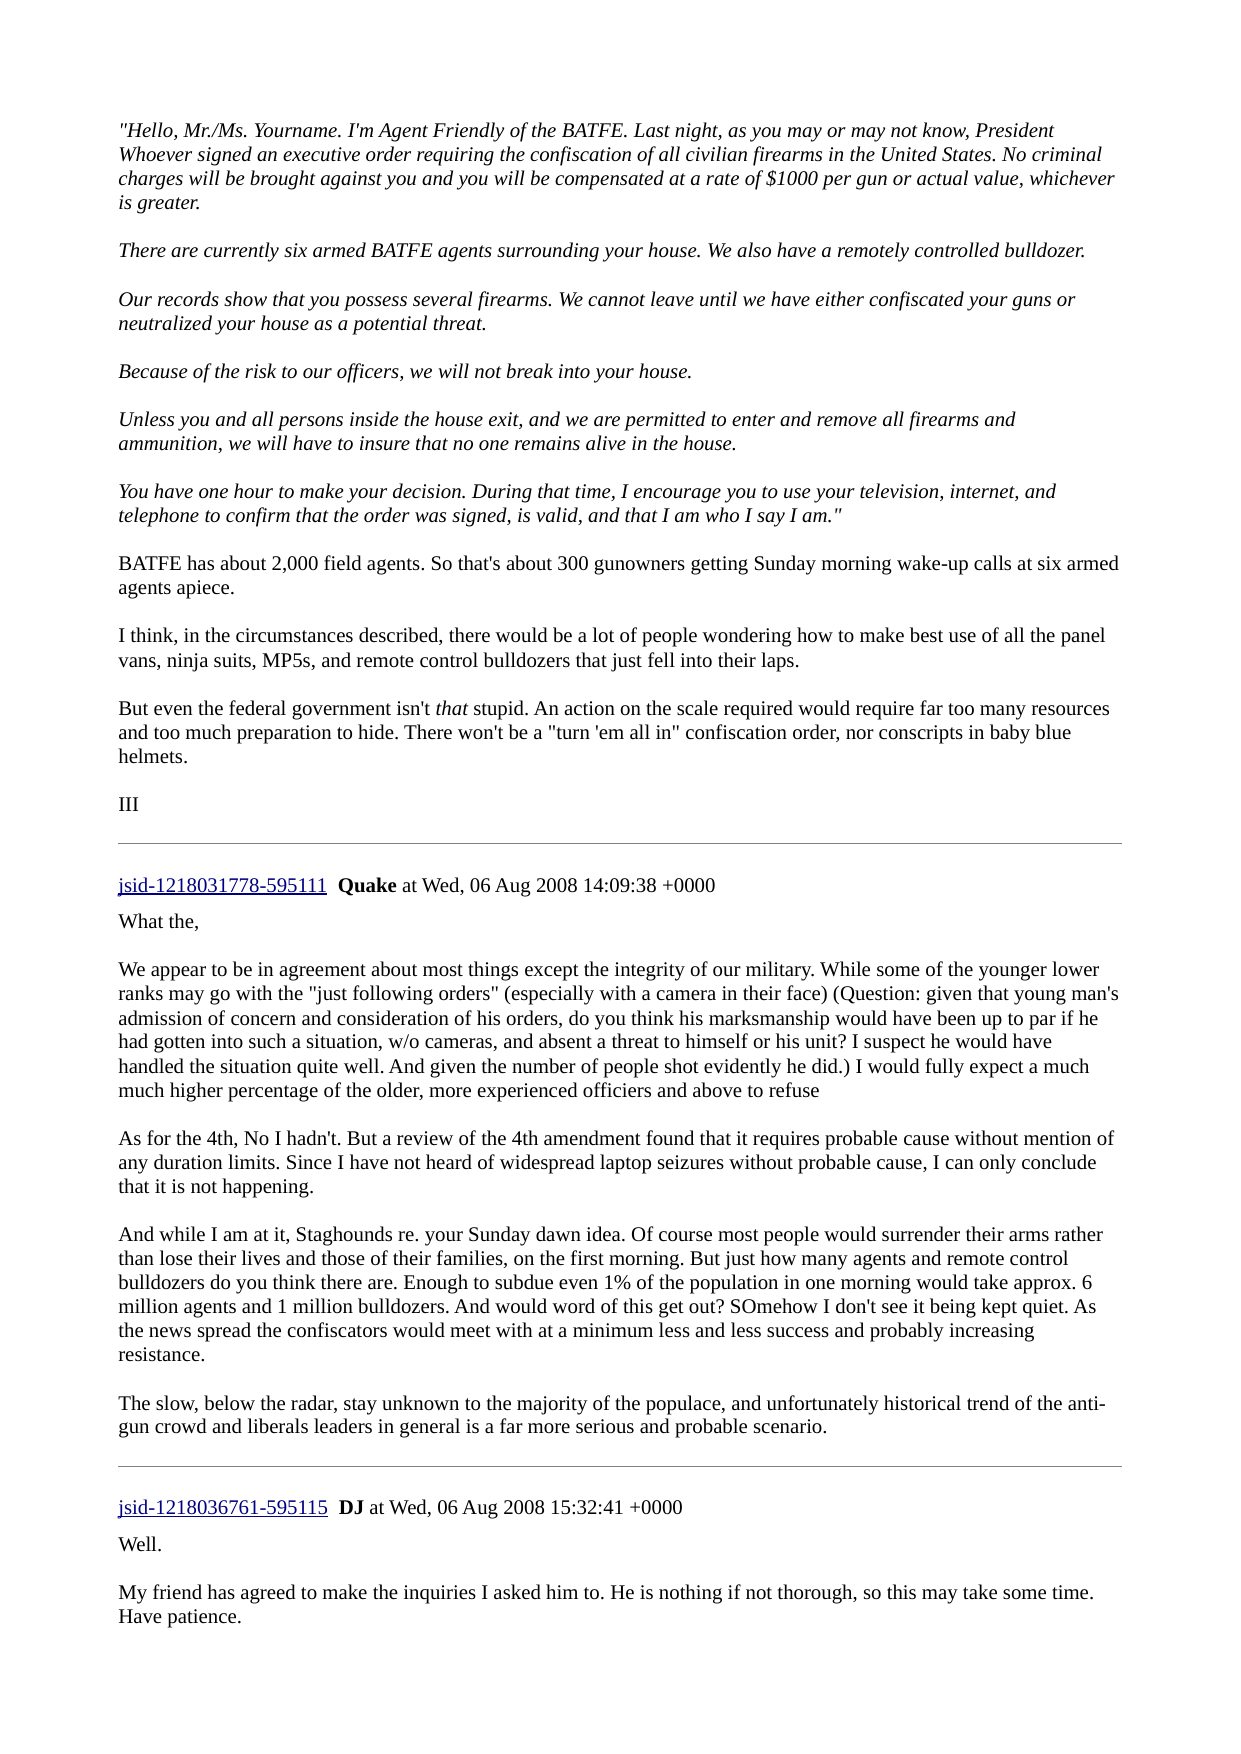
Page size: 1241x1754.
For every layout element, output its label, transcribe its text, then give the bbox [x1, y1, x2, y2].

text "Hello, Mr./Ms. Yourname. I'm Agent Friendly of the BATFE. Last night, as you may or may not know, President Whoever signed an executive order requiring the confiscation of all civilian firearms in the United States. No criminal charges will be brought against you and you will be compensated at a rate of $1000 per gun or actual value, whichever is greater. There are currently six armed BATFE agents surrounding your house. We also have a remotely controlled bulldozer. Our records show that you possess several firearms. We cannot leave until we have either confiscated your guns or neutralized your house as a potential threat. Because of the risk to our officers, we will not break into your house. Unless you and all persons inside the house exit, and we are permitted to enter and remove all firearms and ammunition, we will have to insure that no one remains alive in the house. You have one hour to make your decision. During that time, I encourage you to use your television, internet, and telephone to confirm that the order was signed, is valid, and that I am who I say I am." BATFE has about 2,000 field agents. So that's about 300 gunowners getting Sunday morning wake-up calls at six armed agents apiece. I think, in the circumstances described, there would be a lot of people wondering how to make best use of all the panel vans, ninja suits, MP5s, and remote control bulldozers that just fell into their laps. But even the federal government isn't that stupid. An action on the scale required would require far too many resources and too much preparation to hide. There won't be a "turn 'em all in" confiscation order, nor conscripts in baby blue helmets. III [118, 118, 1122, 816]
text jsid-1218031778-595111 Quake at Wed, 06 Aug 2008 14:09:38 +0000 [118, 873, 1122, 897]
text jsid-1218036761-595115 DJ at Wed, 06 Aug 2008 15:32:41 +0000 [118, 1495, 1122, 1519]
text Well. My friend has agreed to make the inquiries I asked him to. He is nothing if not thorough, so this may take some time. Have patience. [118, 1532, 1122, 1628]
text What the, We appear to be in agreement about most things except the integrity of our military. While some of the younger lower ranks may go with the "just following orders" (especially with a camera in their face) (Question: given that young man's admission of concern and consideration of his orders, do you think his marksmanship would have been up to par if he had gotten into such a situation, w/o cameras, and absent a threat to himself or his unit? I suspect he would have handled the situation quite well. And given the number of people shot evidently he did.) I would fully expect a much much higher percentage of the older, more experienced officiers and above to refuse As for the 4th, No I hadn't. But a review of the 4th amendment found that it requires probable cause without mention of any duration limits. Since I have not heard of widespread laptop seizures without probable cause, I can only conclude that it is not happening. And while I am at it, Staghounds re. your Sunday dawn idea. Of course most people would surrender their arms rather than lose their lives and those of their families, on the first morning. But just how many agents and remote control bulldozers do you think there are. Enough to subdue even 1% of the population in one morning would take approx. 6 million agents and 1 million bulldozers. And would word of this get out? SOmehow I don't see it being kept quiet. As the news spread the confiscators would meet with at a minimum less and less success and probably increasing resistance. The slow, below the radar, stay unknown to the majority of the populace, and unfortunately historical trend of the anti-gun crowd and liberals leaders in general is a far more serious and probable scenario. [118, 909, 1122, 1438]
